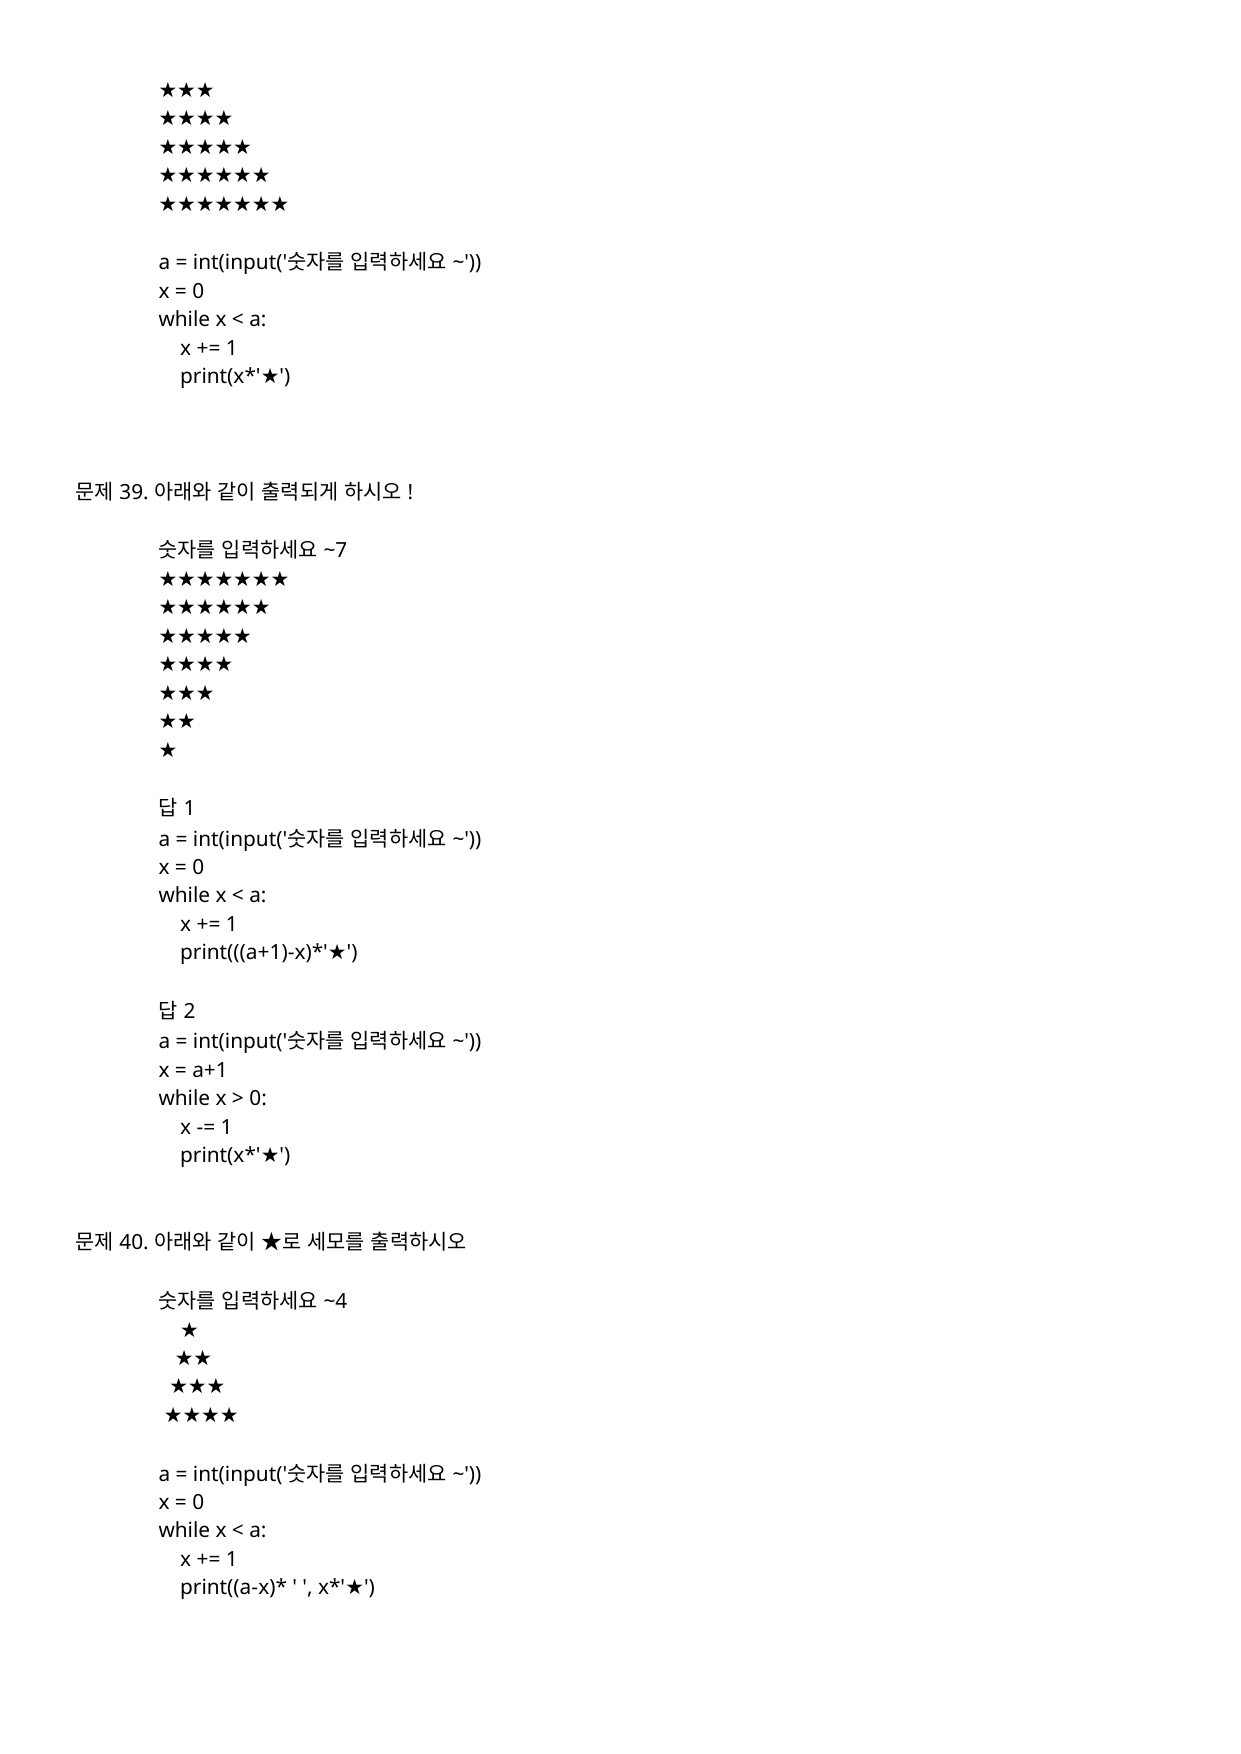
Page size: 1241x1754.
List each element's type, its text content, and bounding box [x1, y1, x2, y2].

text x = 0 [75, 276, 1165, 304]
text a = int(input('숫자를 입력하세요 ~')) [75, 822, 1165, 852]
text x = 0 [75, 852, 1165, 881]
text while x < a: [75, 1516, 1165, 1544]
text 답 1 [75, 792, 1165, 822]
text x = a+1 [75, 1055, 1165, 1083]
text ★★★ [75, 678, 1165, 706]
text ★★★ [75, 75, 1165, 103]
text a = int(input('숫자를 입력하세요 ~')) [75, 1025, 1165, 1055]
text 숫자를 입력하세요 ~7 [75, 534, 1165, 564]
text print((a-x)* ' ', x*'★') [75, 1572, 1165, 1601]
text print(x*'★') [75, 1140, 1165, 1169]
text while x < a: [75, 304, 1165, 333]
text a = int(input('숫자를 입력하세요 ~')) [75, 1457, 1165, 1487]
text ★★★★★ [75, 132, 1165, 160]
text 문제 39. 아래와 같이 출력되게 하시오 ! [75, 475, 1165, 505]
text ★★★★ [75, 103, 1165, 132]
text a = int(input('숫자를 입력하세요 ~')) [75, 246, 1165, 276]
text ★★★★ [75, 1400, 1165, 1428]
text 숫자를 입력하세요 ~4 [75, 1284, 1165, 1315]
text ★ [75, 1315, 1165, 1343]
text while x < a: [75, 881, 1165, 909]
text x += 1 [75, 1544, 1165, 1572]
text ★★ [75, 1343, 1165, 1372]
text ★★★★★★★ [75, 189, 1165, 217]
text 문제 40. 아래와 같이 ★로 세모를 출력하시오 [75, 1226, 1165, 1256]
text ★★ [75, 706, 1165, 735]
text ★★★★★ [75, 621, 1165, 649]
text ★★★★★★★ [75, 564, 1165, 592]
text ★★★★★★ [75, 592, 1165, 621]
text x += 1 [75, 909, 1165, 937]
text x += 1 [75, 333, 1165, 361]
text while x > 0: [75, 1083, 1165, 1112]
text print(x*'★') [75, 361, 1165, 390]
text print(((a+1)-x)*'★') [75, 937, 1165, 966]
text x = 0 [75, 1487, 1165, 1516]
text ★★★ [75, 1372, 1165, 1400]
text 답 2 [75, 994, 1165, 1025]
text ★★★★ [75, 649, 1165, 678]
text ★★★★★★ [75, 160, 1165, 189]
text x -= 1 [75, 1112, 1165, 1140]
text ★ [75, 735, 1165, 763]
